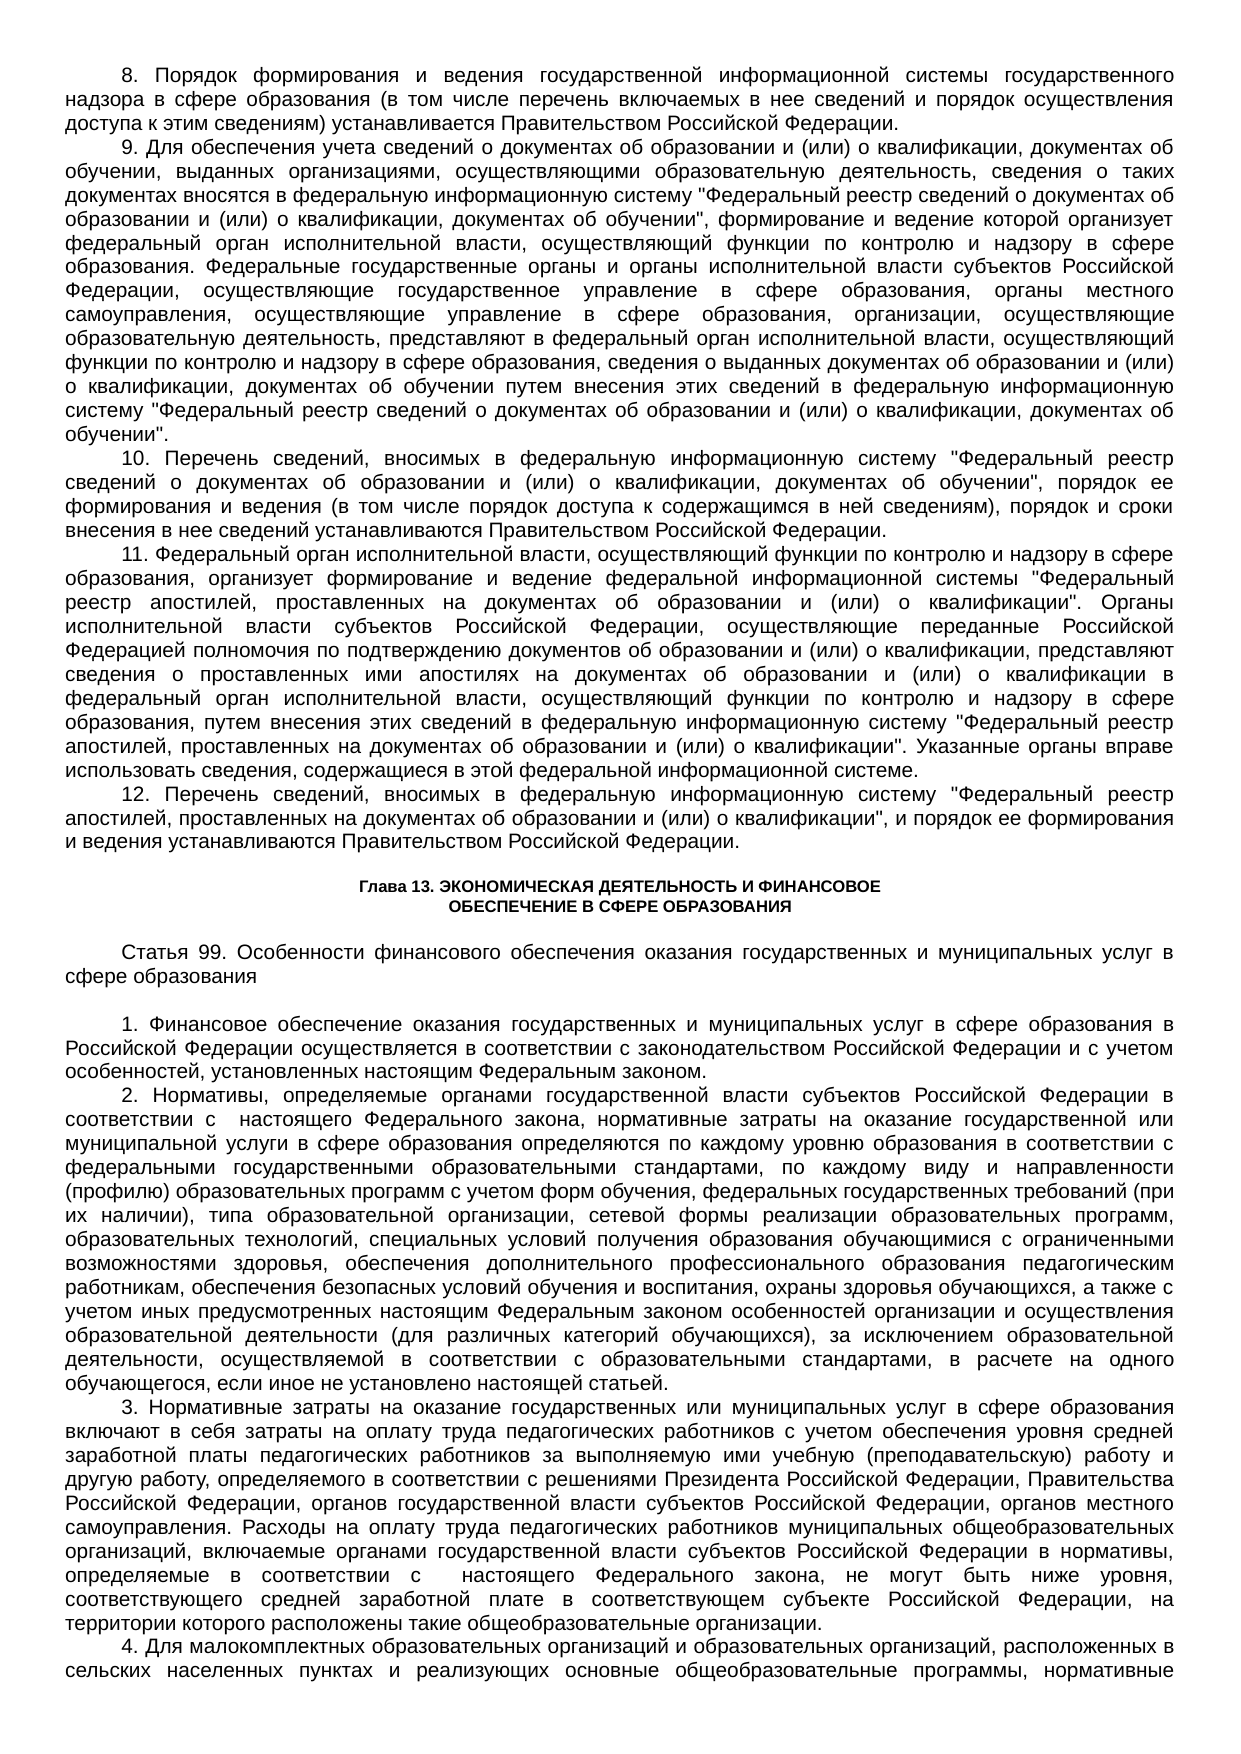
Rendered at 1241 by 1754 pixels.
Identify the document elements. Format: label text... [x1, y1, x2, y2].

text 8. Порядок формирования и ведения государственной информационной системы государственного надзора в сфере образования (в том числе перечень включаемых в нее сведений и порядок осуществления доступа к этим сведениям) устанавливается Правительством Российской Федерации. [65, 63, 1175, 134]
text 3. Нормативные затраты на оказание государственных или муниципальных услуг в сфере образования включают в себя затраты на оплату труда педагогических работников с учетом обеспечения уровня средней заработной платы педагогических работников за выполняемую ими учебную (преподавательскую) работу и другую работу, определяемого в соответствии с решениями Президента Российской Федерации, Правительства Российской Федерации, органов государственной власти субъектов Российской Федерации, органов местного самоуправления. Расходы на оплату труда педагогических работников муниципальных общеобразовательных организаций, включаемые органами государственной власти субъектов Российской Федерации в нормативы, определяемые в соответствии с настоящего Федерального закона, не могут быть ниже уровня, соответствующего средней заработной плате в соответствующем субъекте Российской Федерации, на территории которого расположены такие общеобразовательные организации. [65, 1395, 1175, 1634]
text Статья 99. Особенности финансового обеспечения оказания государственных и муниципальных услуг в сфере образования [65, 939, 1175, 987]
text 1. Финансовое обеспечение оказания государственных и муниципальных услуг в сфере образования в Российской Федерации осуществляется в соответствии с законодательством Российской Федерации и с учетом особенностей, установленных настоящим Федеральным законом. [65, 1011, 1175, 1083]
text 9. Для обеспечения учета сведений о документах об образовании и (или) о квалификации, документах об обучении, выданных организациями, осуществляющими образовательную деятельность, сведения о таких документах вносятся в федеральную информационную систему "Федеральный реестр сведений о документах об образовании и (или) о квалификации, документах об обучении", формирование и ведение которой организует федеральный орган исполнительной власти, осуществляющий функции по контролю и надзору в сфере образования. Федеральные государственные органы и органы исполнительной власти субъектов Российской Федерации, осуществляющие государственное управление в сфере образования, органы местного самоуправления, осуществляющие управление в сфере образования, организации, осуществляющие образовательную деятельность, представляют в федеральный орган исполнительной власти, осуществляющий функции по контролю и надзору в сфере образования, сведения о выданных документах об образовании и (или) о квалификации, документах об обучении путем внесения этих сведений в федеральную информационную систему "Федеральный реестр сведений о документах об образовании и (или) о квалификации, документах об обучении". [65, 134, 1175, 446]
text 2. Нормативы, определяемые органами государственной власти субъектов Российской Федерации в соответствии с настоящего Федерального закона, нормативные затраты на оказание государственной или муниципальной услуги в сфере образования определяются по каждому уровню образования в соответствии с федеральными государственными образовательными стандартами, по каждому виду и направленности (профилю) образовательных программ с учетом форм обучения, федеральных государственных требований (при их наличии), типа образовательной организации, сетевой формы реализации образовательных программ, образовательных технологий, специальных условий получения образования обучающимися с ограниченными возможностями здоровья, обеспечения дополнительного профессионального образования педагогическим работникам, обеспечения безопасных условий обучения и воспитания, охраны здоровья обучающихся, а также с учетом иных предусмотренных настоящим Федеральным законом особенностей организации и осуществления образовательной деятельности (для различных категорий обучающихся), за исключением образовательной деятельности, осуществляемой в соответствии с образовательными стандартами, в расчете на одного обучающегося, если иное не установлено настоящей статьей. [65, 1083, 1175, 1395]
text ОБЕСПЕЧЕНИЕ В СФЕРЕ ОБРАЗОВАНИЯ [65, 896, 1175, 916]
text Глава 13. ЭКОНОМИЧЕСКАЯ ДЕЯТЕЛЬНОСТЬ И ФИНАНСОВОЕ [65, 877, 1175, 896]
text 12. Перечень сведений, вносимых в федеральную информационную систему "Федеральный реестр апостилей, проставленных на документах об образовании и (или) о квалификации", и порядок ее формирования и ведения устанавливаются Правительством Российской Федерации. [65, 781, 1175, 853]
text 10. Перечень сведений, вносимых в федеральную информационную систему "Федеральный реестр сведений о документах об образовании и (или) о квалификации, документах об обучении", порядок ее формирования и ведения (в том числе порядок доступа к содержащимся в ней сведениям), порядок и сроки внесения в нее сведений устанавливаются Правительством Российской Федерации. [65, 446, 1175, 542]
text 11. Федеральный орган исполнительной власти, осуществляющий функции по контролю и надзору в сфере образования, организует формирование и ведение федеральной информационной системы "Федеральный реестр апостилей, проставленных на документах об образовании и (или) о квалификации". Органы исполнительной власти субъектов Российской Федерации, осуществляющие переданные Российской Федерацией полномочия по подтверждению документов об образовании и (или) о квалификации, представляют сведения о проставленных ими апостилях на документах об образовании и (или) о квалификации в федеральный орган исполнительной власти, осуществляющий функции по контролю и надзору в сфере образования, путем внесения этих сведений в федеральную информационную систему "Федеральный реестр апостилей, проставленных на документах об образовании и (или) о квалификации". Указанные органы вправе использовать сведения, содержащиеся в этой федеральной информационной системе. [65, 542, 1175, 781]
text 4. Для малокомплектных образовательных организаций и образовательных организаций, расположенных в сельских населенных пунктах и реализующих основные общеобразовательные программы, нормативные [65, 1634, 1175, 1682]
